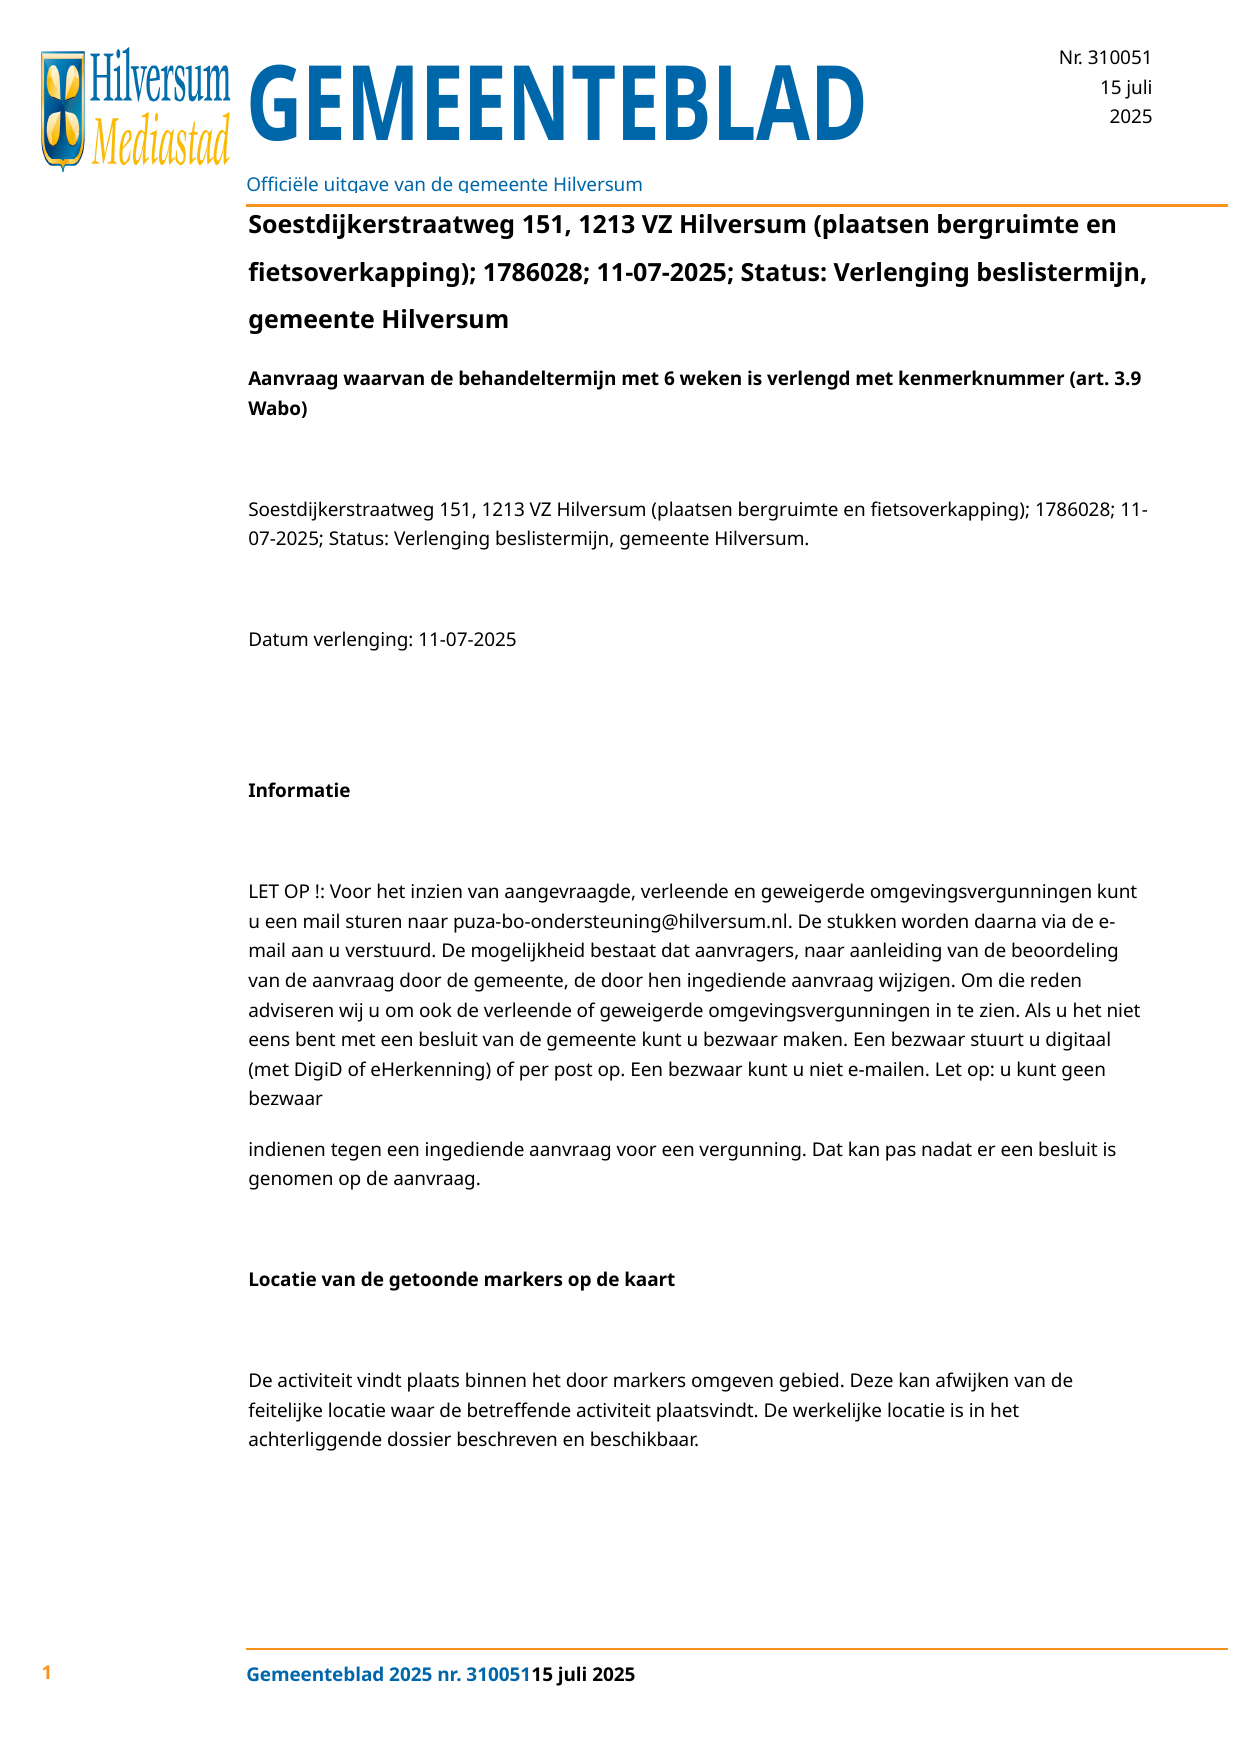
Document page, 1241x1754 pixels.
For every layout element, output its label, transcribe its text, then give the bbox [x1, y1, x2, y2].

text Soestdijkerstraatweg 151, 1213 VZ Hilversum (plaatsen bergruimte en fietsoverkapping); 1786028; 11-07-2025; Status: Verlenging beslistermijn, gemeente Hilversum. [248, 496, 1152, 551]
text LET OP !: Voor het inzien van aangevraagde, verleende en geweigerde omgevingsvergunningen kunt u een mail sturen naar puza-bo-ondersteuning@hilversum.nl. De stukken worden daarna via de e-mail aan u verstuurd. De mogelijkheid bestaat dat aanvragers, naar aanleiding van de beoordeling van de aanvraag door de gemeente, de door hen ingediende aanvraag wijzigen. Om die reden adviseren wij u om ook de verleende of geweigerde omgevingsvergunningen in te zien. Als u het niet eens bent met een besluit van de gemeente kunt u bezwaar maken. Een bezwaar stuurt u digitaal (met DigiD of eHerkenning) of per post op. Een bezwaar kunt u niet e-mailen. Let op: u kunt geen bezwaar [248, 878, 1152, 1111]
text De activiteit vindt plaats binnen het door markers omgeven gebied. Deze kan afwijken van de feitelijke locatie waar de betreffende activiteit plaatsvindt. De werkelijke locatie is in het achterliggende dossier beschreven en beschikbaar. [248, 1367, 1152, 1452]
text Datum verlenging: 11-07-2025 [248, 626, 1152, 652]
text Informatie [248, 778, 1152, 803]
text Aanvraag waarvan de behandeltermijn met 6 weken is verlengd met kenmerknummer (art. 3.9 Wabo) [248, 366, 1152, 421]
text indienen tegen een ingediende aanvraag voor een vergunning. Dat kan pas nadat er een besluit is genomen op de aanvraag. [248, 1136, 1152, 1191]
text Soestdijkerstraatweg 151, 1213 VZ Hilversum (plaatsen bergruimte en fietsoverkapping); 1786028; 11-07-2025; Status: Verlenging beslistermijn, gemeente Hilversum [248, 207, 1152, 336]
picture [41, 47, 231, 172]
text Locatie van de getoonde markers op de kaart [248, 1266, 1152, 1292]
